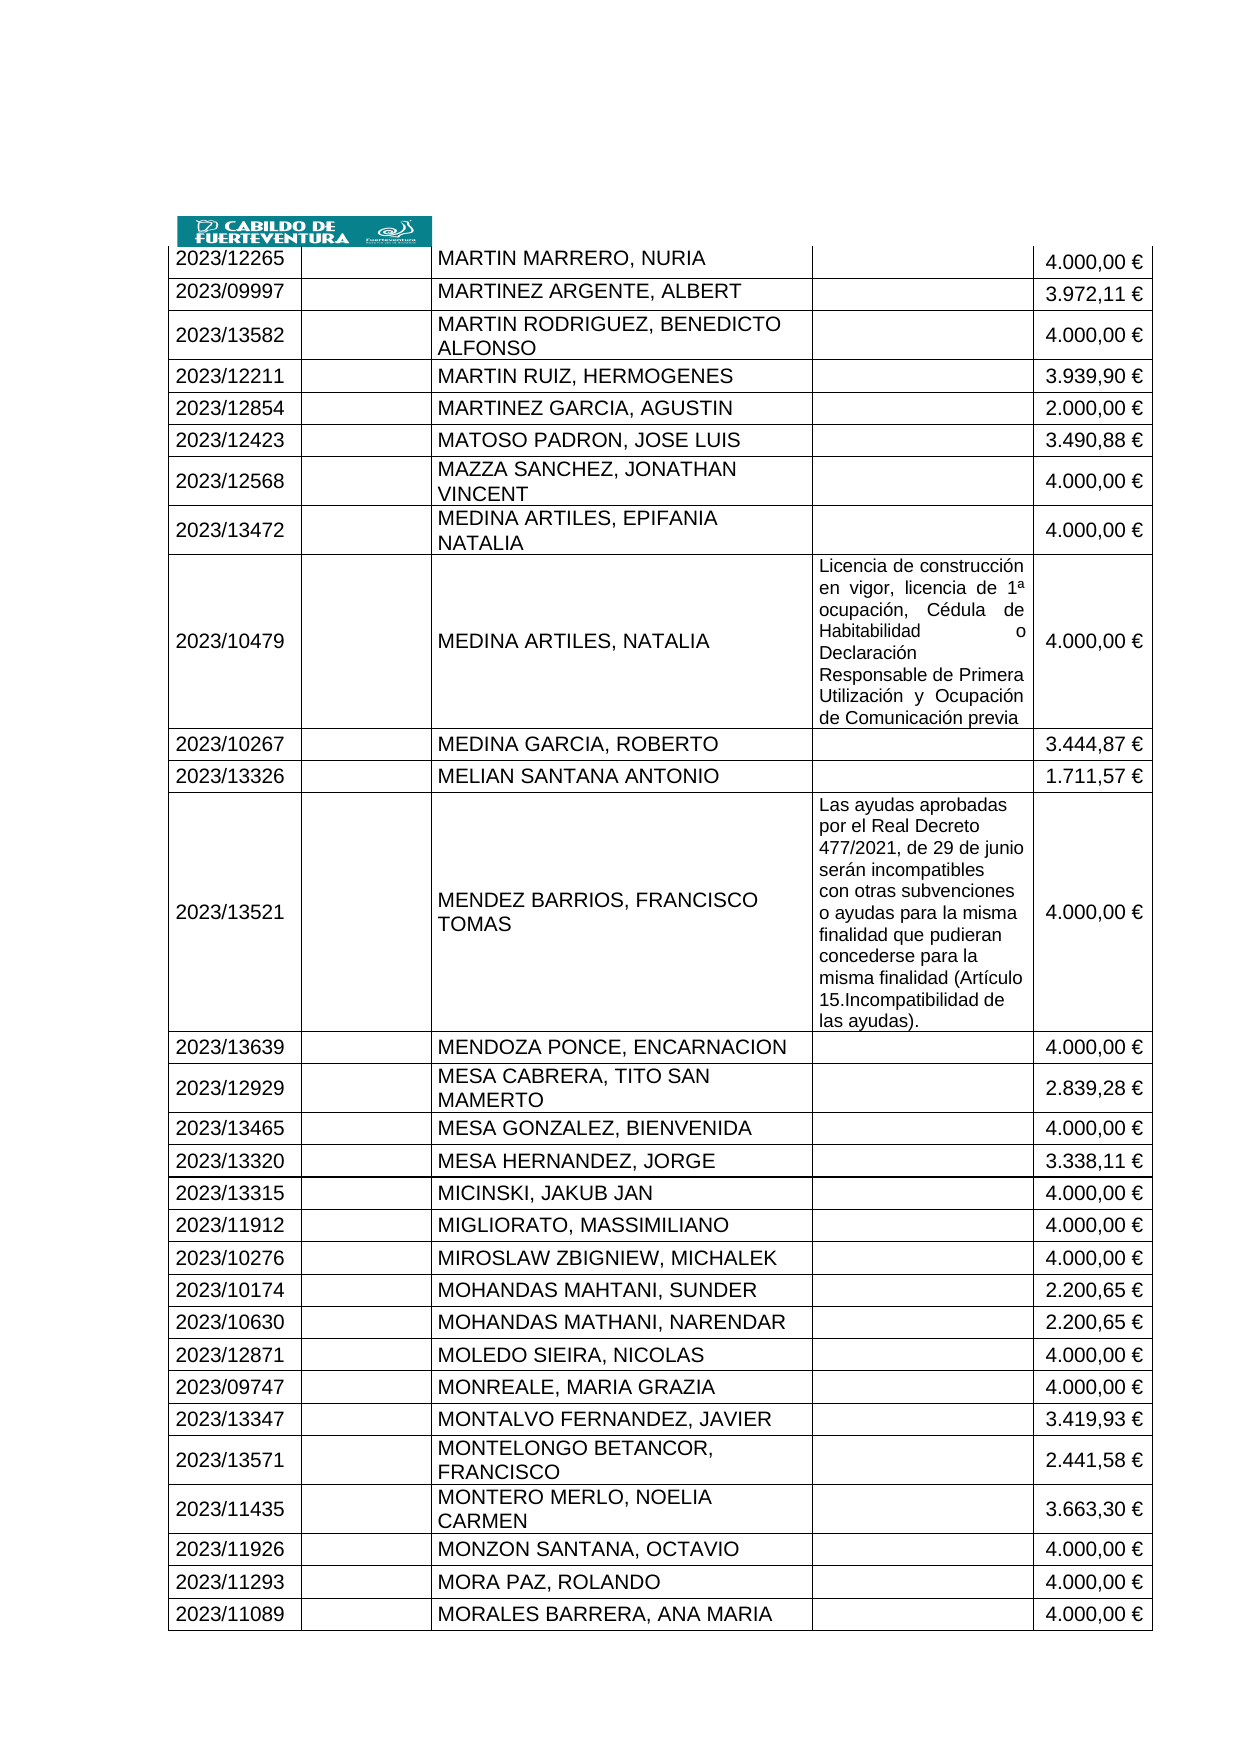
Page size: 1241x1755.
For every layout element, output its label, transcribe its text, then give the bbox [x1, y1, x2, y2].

table_cell [302, 1566, 431, 1597]
table_cell MOHANDAS MAHTANI, SUNDER [432, 1275, 812, 1306]
table_cell 2023/13320 [169, 1145, 301, 1176]
table_cell [813, 360, 1033, 392]
table_cell 2023/13315 [169, 1178, 301, 1209]
table_cell [302, 1436, 431, 1484]
table_cell MARTINEZ GARCIA, AGUSTIN [432, 393, 812, 424]
table_cell 4.000,00 € [1034, 1566, 1152, 1597]
table_cell MOHANDAS MATHANI, NARENDAR [432, 1307, 812, 1338]
table_cell 3.663,30 € [1034, 1485, 1152, 1533]
table_cell MESA HERNANDEZ, JORGE [432, 1145, 812, 1176]
table_cell [302, 1307, 431, 1338]
table_cell MONTELONGO BETANCOR, FRANCISCO [432, 1436, 812, 1484]
picture [177, 216, 433, 247]
table_cell MORALES BARRERA, ANA MARIA [432, 1599, 812, 1630]
table_cell [813, 1404, 1033, 1435]
table_cell 2023/10630 [169, 1307, 301, 1338]
table_cell MONTALVO FERNANDEZ, JAVIER [432, 1404, 812, 1435]
table_cell [302, 1032, 431, 1063]
table_cell Licencia de construcción en vigor, licencia de 1ª ocupación, Cédula de Habitabilidad o Declaración Responsable de Primera Utilización y Ocupación de Comunicación previa [813, 555, 1033, 728]
table_cell 2023/13347 [169, 1404, 301, 1435]
table_cell [813, 1436, 1033, 1484]
table_cell 4.000,00 € [1034, 1210, 1152, 1241]
table_cell [302, 279, 431, 310]
table_cell MEDINA GARCIA, ROBERTO [432, 729, 812, 760]
table_cell 2023/09997 [169, 279, 301, 310]
table_cell 2023/10174 [169, 1275, 301, 1306]
table_cell [813, 1566, 1033, 1597]
table_cell 3.419,93 € [1034, 1404, 1152, 1435]
table_cell [302, 393, 431, 424]
table_cell 4.000,00 € [1034, 1599, 1152, 1630]
table_cell 2023/13521 [169, 793, 301, 1031]
table_cell [302, 1534, 431, 1565]
table_cell MIROSLAW ZBIGNIEW, MICHALEK [432, 1242, 812, 1273]
table_cell 3.490,88 € [1034, 425, 1152, 456]
table_header [302, 247, 431, 278]
table_cell MEDINA ARTILES, NATALIA [432, 555, 812, 728]
table_cell [813, 311, 1033, 359]
table_cell MAZZA SANCHEZ, JONATHAN VINCENT [432, 457, 812, 505]
table_cell 2023/11293 [169, 1566, 301, 1597]
table_cell [302, 1210, 431, 1241]
table_cell [813, 1064, 1033, 1112]
table_cell [813, 1210, 1033, 1241]
table_cell 2023/11926 [169, 1534, 301, 1565]
table_cell 4.000,00 € [1034, 793, 1152, 1031]
table_cell [813, 1339, 1033, 1370]
table_cell 2023/13326 [169, 761, 301, 792]
table_cell [302, 1599, 431, 1630]
table_cell 2023/13639 [169, 1032, 301, 1063]
table_cell 2023/10276 [169, 1242, 301, 1273]
table_cell [813, 393, 1033, 424]
table_header 2023/12265 [169, 246, 301, 278]
table_cell [813, 1113, 1033, 1144]
table_cell 3.972,11 € [1034, 279, 1152, 310]
table_cell 2023/13465 [169, 1113, 301, 1144]
table_cell [813, 1599, 1033, 1630]
table_cell [813, 1485, 1033, 1533]
table_cell [302, 1404, 431, 1435]
table_cell [813, 506, 1033, 554]
table_cell 4.000,00 € [1034, 1371, 1152, 1403]
table_cell MORA PAZ, ROLANDO [432, 1566, 812, 1597]
table_cell [813, 1534, 1033, 1565]
table_cell MENDEZ BARRIOS, FRANCISCO TOMAS [432, 793, 812, 1031]
table_cell MICINSKI, JAKUB JAN [432, 1178, 812, 1209]
table_cell 4.000,00 € [1034, 457, 1152, 505]
table_cell [813, 1032, 1033, 1063]
table_cell MONZON SANTANA, OCTAVIO [432, 1534, 812, 1565]
table_cell 2023/11912 [169, 1210, 301, 1241]
table_cell MOLEDO SIEIRA, NICOLAS [432, 1339, 812, 1370]
table_cell [813, 279, 1033, 310]
table_cell 4.000,00 € [1034, 555, 1152, 728]
table_cell 2023/12568 [169, 457, 301, 505]
table_cell MIGLIORATO, MASSIMILIANO [432, 1210, 812, 1241]
table_cell 2.200,65 € [1034, 1307, 1152, 1338]
table_cell 4.000,00 € [1034, 1339, 1152, 1370]
table_cell [813, 1275, 1033, 1306]
table_cell [302, 1113, 431, 1144]
table_cell 2023/11089 [169, 1599, 301, 1630]
table_cell 3.444,87 € [1034, 729, 1152, 760]
table_cell 2023/12929 [169, 1064, 301, 1112]
table_cell [302, 457, 431, 505]
table_cell [302, 1145, 431, 1176]
table_cell 4.000,00 € [1034, 506, 1152, 554]
table_cell [813, 1178, 1033, 1209]
table_cell 4.000,00 € [1034, 1032, 1152, 1063]
table_cell MONREALE, MARIA GRAZIA [432, 1371, 812, 1403]
table_cell [302, 761, 431, 792]
table_cell [302, 311, 431, 359]
table_cell 2023/13571 [169, 1436, 301, 1484]
table_cell 2.000,00 € [1034, 393, 1152, 424]
table_cell 2023/13582 [169, 311, 301, 359]
table_cell 2023/12871 [169, 1339, 301, 1370]
table_cell 2023/12854 [169, 393, 301, 424]
table_cell 2023/12423 [169, 425, 301, 456]
table_cell [302, 360, 431, 392]
table_cell [302, 1485, 431, 1533]
table_header [813, 246, 1033, 278]
table_cell [302, 1339, 431, 1370]
table_cell [302, 1242, 431, 1273]
table_cell MEDINA ARTILES, EPIFANIA NATALIA [432, 506, 812, 554]
table_cell 2023/10479 [169, 555, 301, 728]
table_cell [302, 793, 431, 1031]
table_cell [302, 1064, 431, 1112]
table_cell Las ayudas aprobadas por el Real Decreto 477/2021, de 29 de junio serán incompatibles con otras subvenciones o ayudas para la misma finalidad que pudieran concederse para la misma finalidad (Artículo 15.Incompatibilidad de las ayudas). [813, 793, 1033, 1031]
table_cell 4.000,00 € [1034, 1113, 1152, 1144]
table_cell [813, 729, 1033, 760]
table_cell 2.441,58 € [1034, 1436, 1152, 1484]
table_cell 1.711,57 € [1034, 761, 1152, 792]
table_cell MESA CABRERA, TITO SAN MAMERTO [432, 1064, 812, 1112]
table_cell MARTIN RUIZ, HERMOGENES [432, 360, 812, 392]
table_cell [302, 729, 431, 760]
table_cell [813, 425, 1033, 456]
table_cell [302, 506, 431, 554]
table_cell [813, 761, 1033, 792]
table_cell 2.200,65 € [1034, 1275, 1152, 1306]
table_cell [302, 1371, 431, 1403]
table_cell 2023/11435 [169, 1485, 301, 1533]
table_cell [813, 1307, 1033, 1338]
table_header 4.000,00 € [1034, 246, 1152, 278]
table_header MARTIN MARRERO, NURIA [432, 246, 812, 278]
table_cell [302, 1178, 431, 1209]
table_cell MARTIN RODRIGUEZ, BENEDICTO ALFONSO [432, 311, 812, 359]
table_cell 2.839,28 € [1034, 1064, 1152, 1112]
table_cell 3.338,11 € [1034, 1145, 1152, 1176]
table_cell MELIAN SANTANA ANTONIO [432, 761, 812, 792]
table_cell 2023/13472 [169, 506, 301, 554]
table_cell [813, 1242, 1033, 1273]
table_cell [813, 1371, 1033, 1403]
table_cell [813, 1145, 1033, 1176]
table_cell [302, 555, 431, 728]
table_cell [302, 1275, 431, 1306]
table_cell 2023/09747 [169, 1371, 301, 1403]
table_cell 4.000,00 € [1034, 1242, 1152, 1273]
table_cell MENDOZA PONCE, ENCARNACION [432, 1032, 812, 1063]
table_cell MONTERO MERLO, NOELIA CARMEN [432, 1485, 812, 1533]
table_cell 3.939,90 € [1034, 360, 1152, 392]
table_cell 2023/10267 [169, 729, 301, 760]
table_cell MARTINEZ ARGENTE, ALBERT [432, 279, 812, 310]
table_cell MATOSO PADRON, JOSE LUIS [432, 425, 812, 456]
table_cell MESA GONZALEZ, BIENVENIDA [432, 1113, 812, 1144]
table_cell 4.000,00 € [1034, 311, 1152, 359]
table_cell [302, 425, 431, 456]
table_cell 4.000,00 € [1034, 1178, 1152, 1209]
table_cell [813, 457, 1033, 505]
table_cell 4.000,00 € [1034, 1534, 1152, 1565]
table_cell 2023/12211 [169, 360, 301, 392]
